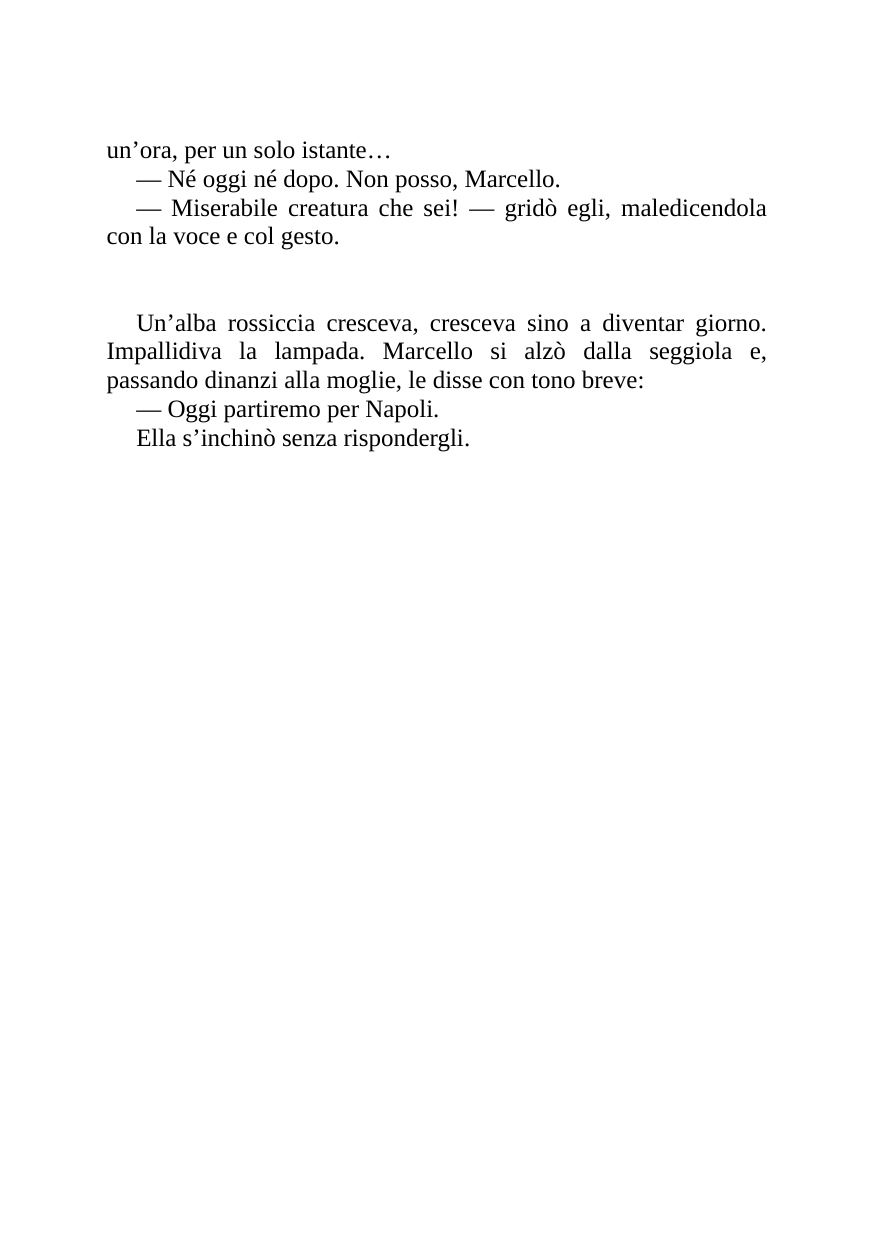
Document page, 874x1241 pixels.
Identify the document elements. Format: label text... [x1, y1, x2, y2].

text un’ora, per un solo istante… [106, 135, 768, 164]
text Ella s’inchinò senza rispondergli. [106, 423, 768, 451]
text — Oggi partiremo per Napoli. [106, 394, 768, 423]
text — Miserabile creatura che sei! — gridò egli, maledicendola con la voce e col gesto. [106, 193, 768, 250]
text — Né oggi né dopo. Non posso, Marcello. [106, 164, 768, 193]
text Un’alba rossiccia cresceva, cresceva sino a diventar giorno. Impallidiva la lampada. Marcello si alzò dalla seggiola e, passando dinanzi alla moglie, le disse con tono breve: [106, 308, 768, 394]
